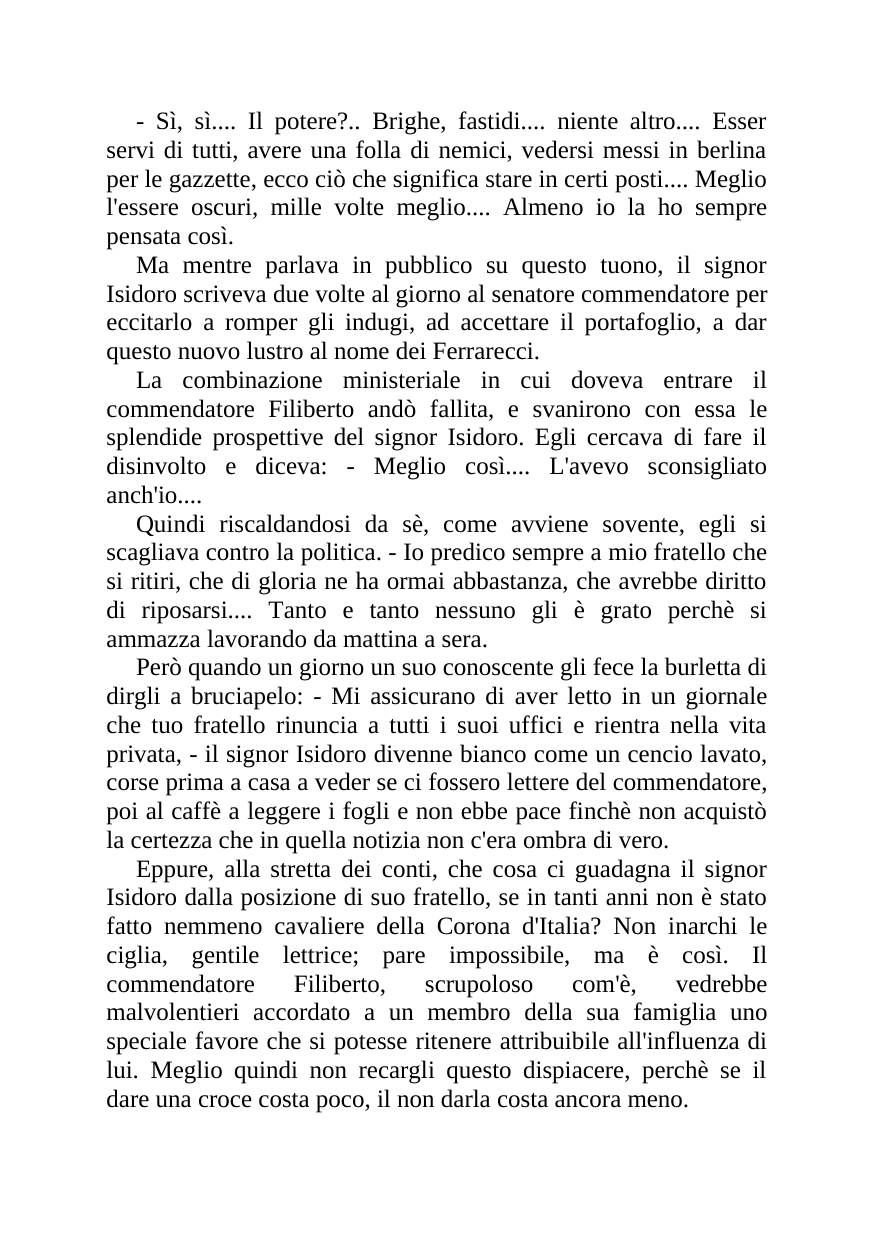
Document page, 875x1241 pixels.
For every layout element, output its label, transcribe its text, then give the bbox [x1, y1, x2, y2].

text Quindi riscaldandosi da sè, come avviene sovente, egli si scagliava contro la politica. - Io predico sempre a mio fratello che si ritiri, che di gloria ne ha ormai abbastanza, che avrebbe diritto di riposarsi.... Tanto e tanto nessuno gli è grato perchè si ammazza lavorando da mattina a sera. [106, 509, 768, 652]
text La combinazione ministeriale in cui doveva entrare il commendatore Filiberto andò fallita, e svanirono con essa le splendide prospettive del signor Isidoro. Egli cercava di fare il disinvolto e diceva: - Meglio così.... L'avevo sconsigliato anch'io.... [106, 365, 768, 509]
text Eppure, alla stretta dei conti, che cosa ci guadagna il signor Isidoro dalla posizione di suo fratello, se in tanti anni non è stato fatto nemmeno cavaliere della Corona d'Italia? Non inarchi le ciglia, gentile lettrice; pare impossibile, ma è così. Il commendatore Filiberto, scrupoloso com'è, vedrebbe malvolentieri accordato a un membro della sua famiglia uno speciale favore che si potesse ritenere attribuibile all'influenza di lui. Meglio quindi non recargli questo dispiacere, perchè se il dare una croce costa poco, il non darla costa ancora meno. [106, 854, 768, 1112]
text Ma mentre parlava in pubblico su questo tuono, il signor Isidoro scriveva due volte al giorno al senatore commendatore per eccitarlo a romper gli indugi, ad accettare il portafoglio, a dar questo nuovo lustro al nome dei Ferrarecci. [106, 250, 768, 365]
text Però quando un giorno un suo conoscente gli fece la burletta di dirgli a bruciapelo: - Mi assicurano di aver letto in un giornale che tuo fratello rinuncia a tutti i suoi uffici e rientra nella vita privata, - il signor Isidoro divenne bianco come un cencio lavato, corse prima a casa a veder se ci fossero lettere del commendatore, poi al caffè a leggere i fogli e non ebbe pace finchè non acquistò la certezza che in quella notizia non c'era ombra di vero. [106, 652, 768, 854]
text - Sì, sì.... Il potere?.. Brighe, fastidi.... niente altro.... Esser servi di tutti, avere una folla di nemici, vedersi messi in berlina per le gazzette, ecco ciò che significa stare in certi posti.... Meglio l'essere oscuri, mille volte meglio.... Almeno io la ho sempre pensata così. [106, 106, 768, 250]
